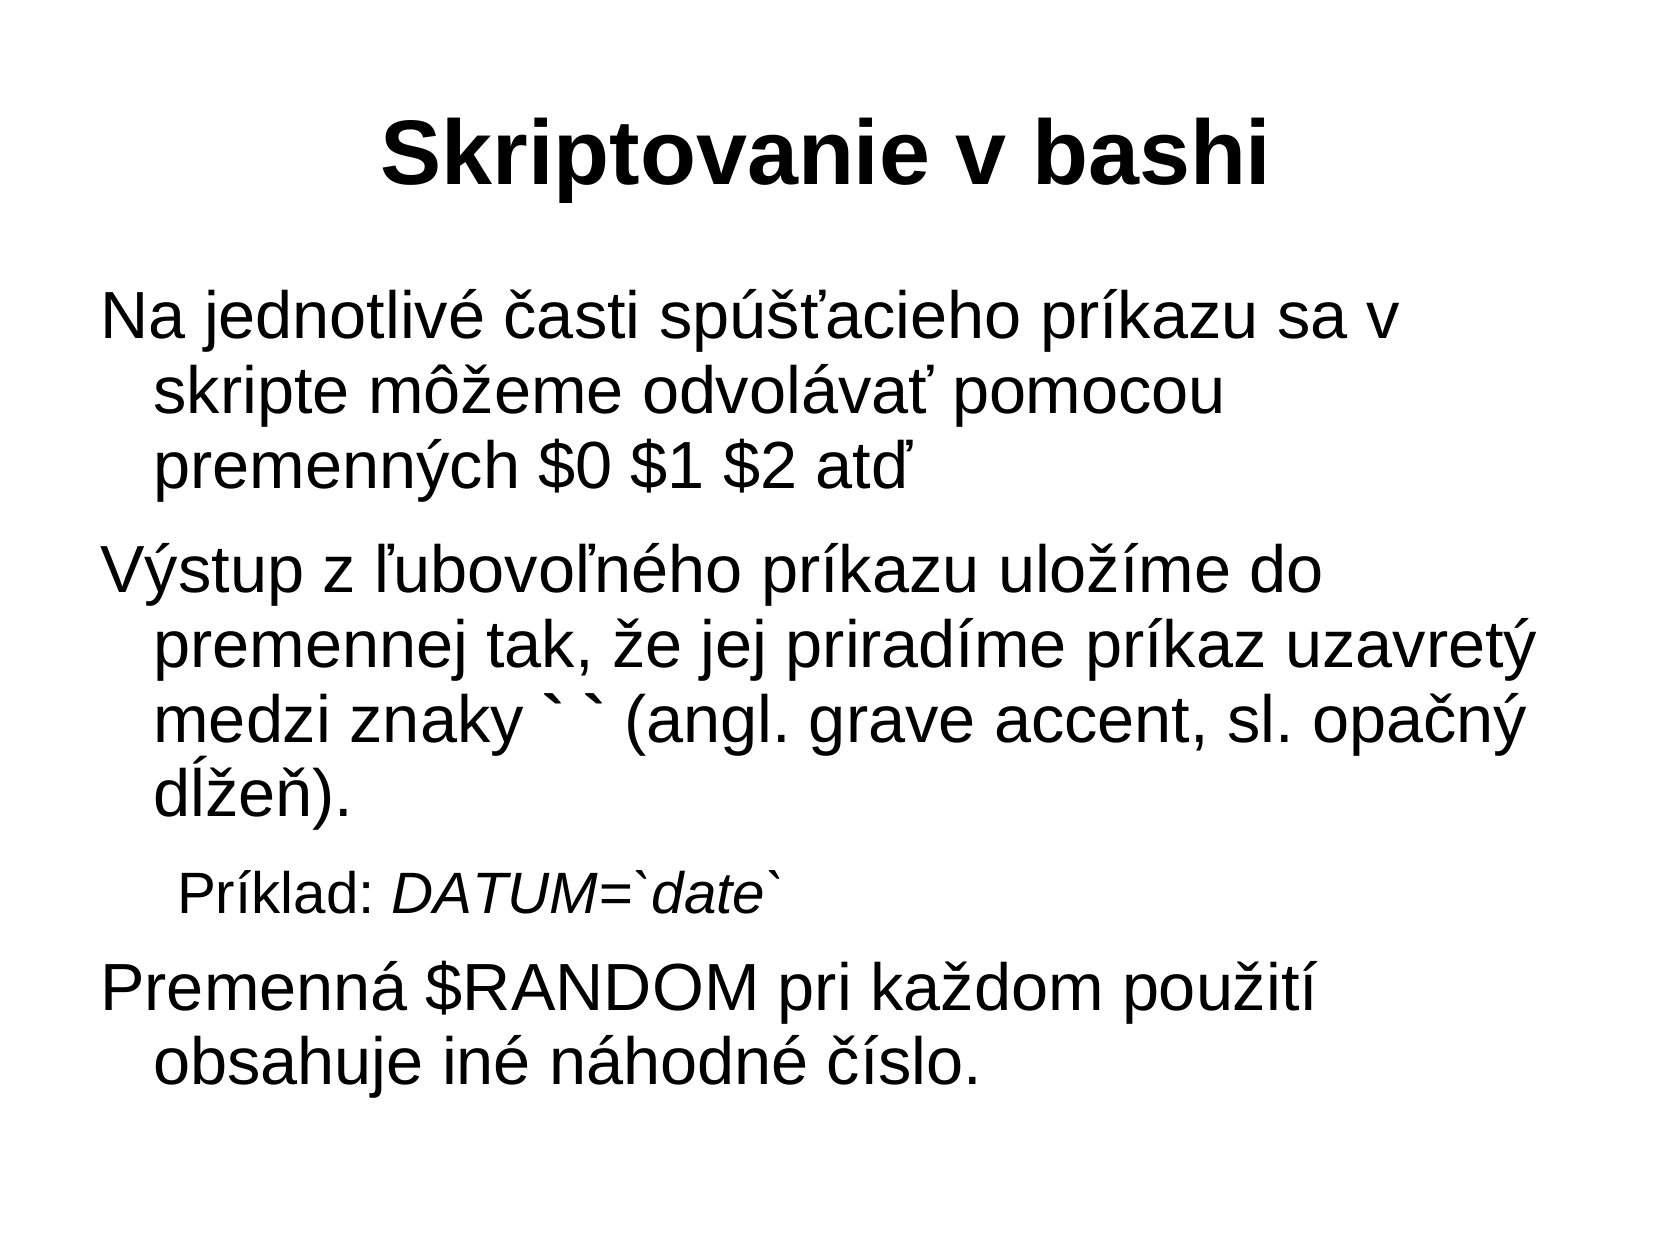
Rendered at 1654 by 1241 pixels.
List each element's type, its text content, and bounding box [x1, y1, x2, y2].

list Na jednotlivé časti spúšťacieho príkazu sa v skripte môžeme odvolávať pomocou premenných $0 $1 $2 atď Výstup z ľubovoľného príkazu uložíme do premennej tak, že jej priradíme príkaz uzavretý medzi znaky ` ` (angl. grave accent, sl. opačný dĺžeň). Príklad: DATUM=`date` Premenná $RANDOM pri každom použití obsahuje iné náhodné číslo. [82, 278, 1571, 1099]
title Skriptovanie v bashi [82, 49, 1571, 257]
